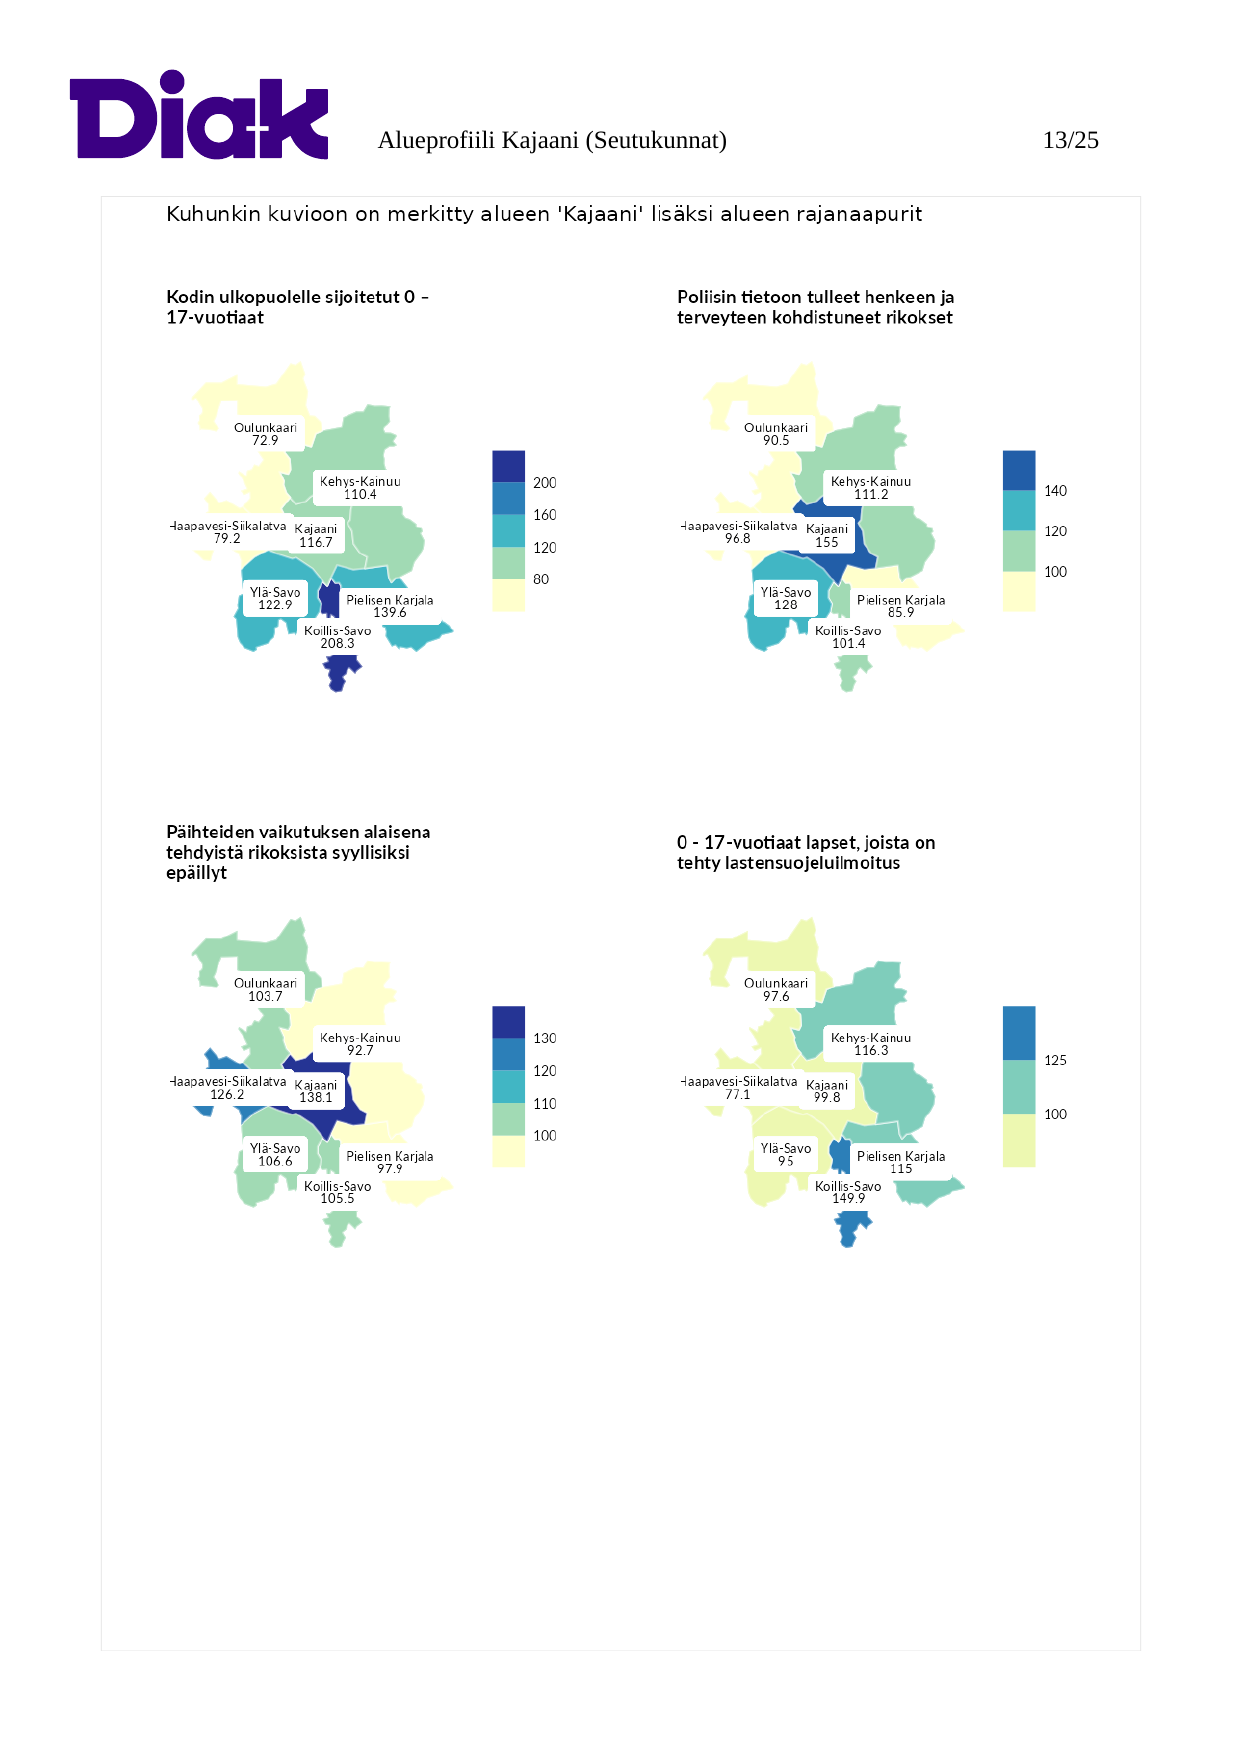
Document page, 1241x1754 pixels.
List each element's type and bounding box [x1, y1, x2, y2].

picture [61, 196, 1179, 1651]
